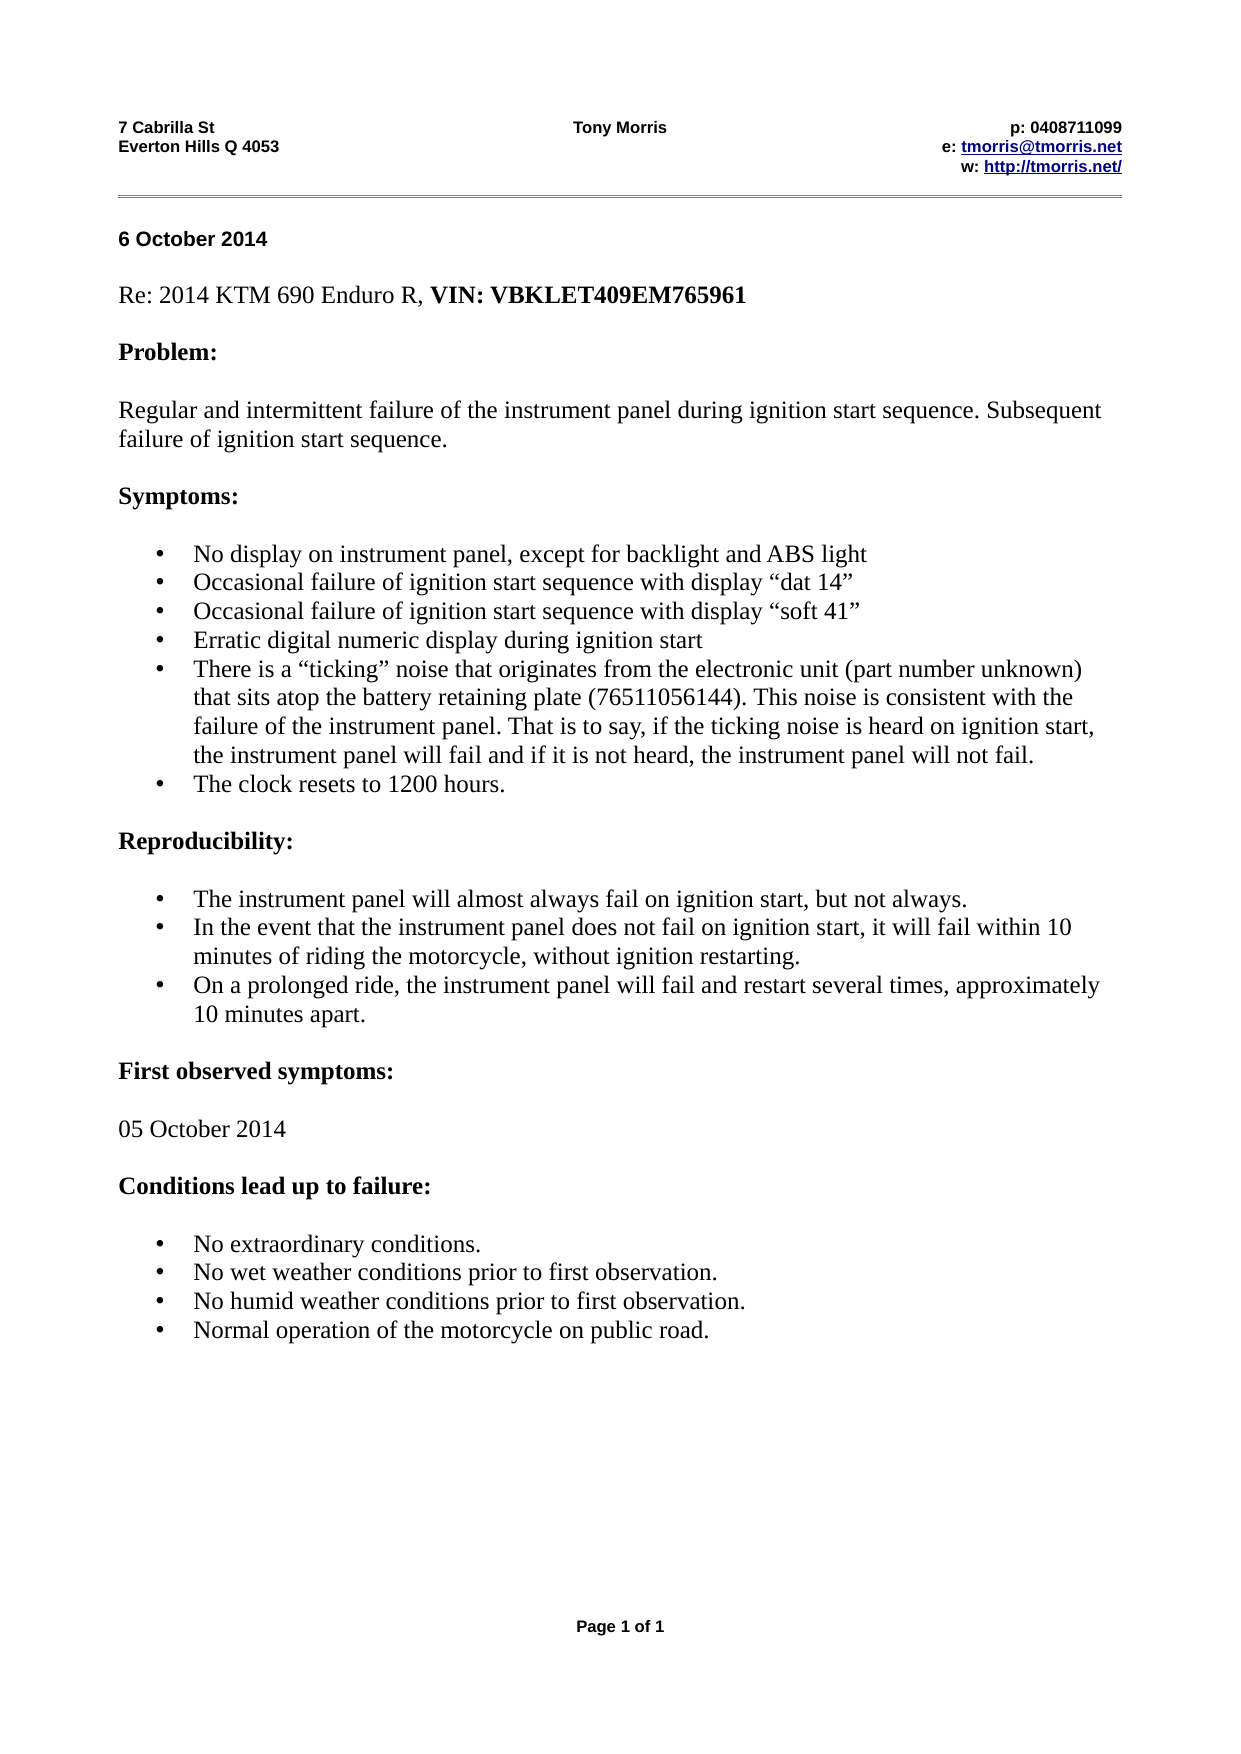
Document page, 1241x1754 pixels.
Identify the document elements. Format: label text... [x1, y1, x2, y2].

list The clock resets to 1200 hours. [156, 769, 1122, 797]
list No wet weather conditions prior to first observation. [156, 1257, 1122, 1286]
text Regular and intermittent failure of the instrument panel during ignition start sequence. Subsequent failure of ignition start sequence. [118, 395, 1122, 452]
list No display on instrument panel, except for backlight and ABS light [156, 539, 1122, 567]
list Normal operation of the motorcycle on public road. [156, 1315, 1122, 1344]
list No humid weather conditions prior to first observation. [156, 1286, 1122, 1315]
text Problem: [118, 337, 1122, 366]
list Erratic digital numeric display during ignition start [156, 625, 1122, 654]
text Symptoms: [118, 481, 1122, 510]
list Occasional failure of ignition start sequence with display “dat 14” [156, 567, 1122, 596]
list On a prolonged ride, the instrument panel will fail and restart several times, approximately 10 minutes apart. [156, 970, 1122, 1027]
list The instrument panel will almost always fail on ignition start, but not always. [156, 884, 1122, 912]
list Occasional failure of ignition start sequence with display “soft 41” [156, 596, 1122, 625]
text Reproducibility: [118, 826, 1122, 855]
text Re: 2014 KTM 690 Enduro R, VIN: VBKLET409EM765961 [118, 280, 1122, 309]
text First observed symptoms: [118, 1056, 1122, 1085]
text 05 October 2014 [118, 1114, 1122, 1142]
text Conditions lead up to failure: [118, 1171, 1122, 1200]
list No extraordinary conditions. [156, 1229, 1122, 1257]
list In the event that the instrument panel does not fail on ignition start, it will fail within 10 minutes of riding the motorcycle, without ignition restarting. [156, 912, 1122, 970]
list There is a “ticking” noise that originates from the electronic unit (part number unknown) that sits atop the battery retaining plate (76511056144). This noise is consistent with the failure of the instrument panel. That is to say, if the ticking noise is heard on ignition start, the instrument panel will fail and if it is not heard, the instrument panel will not fail. [156, 654, 1122, 769]
